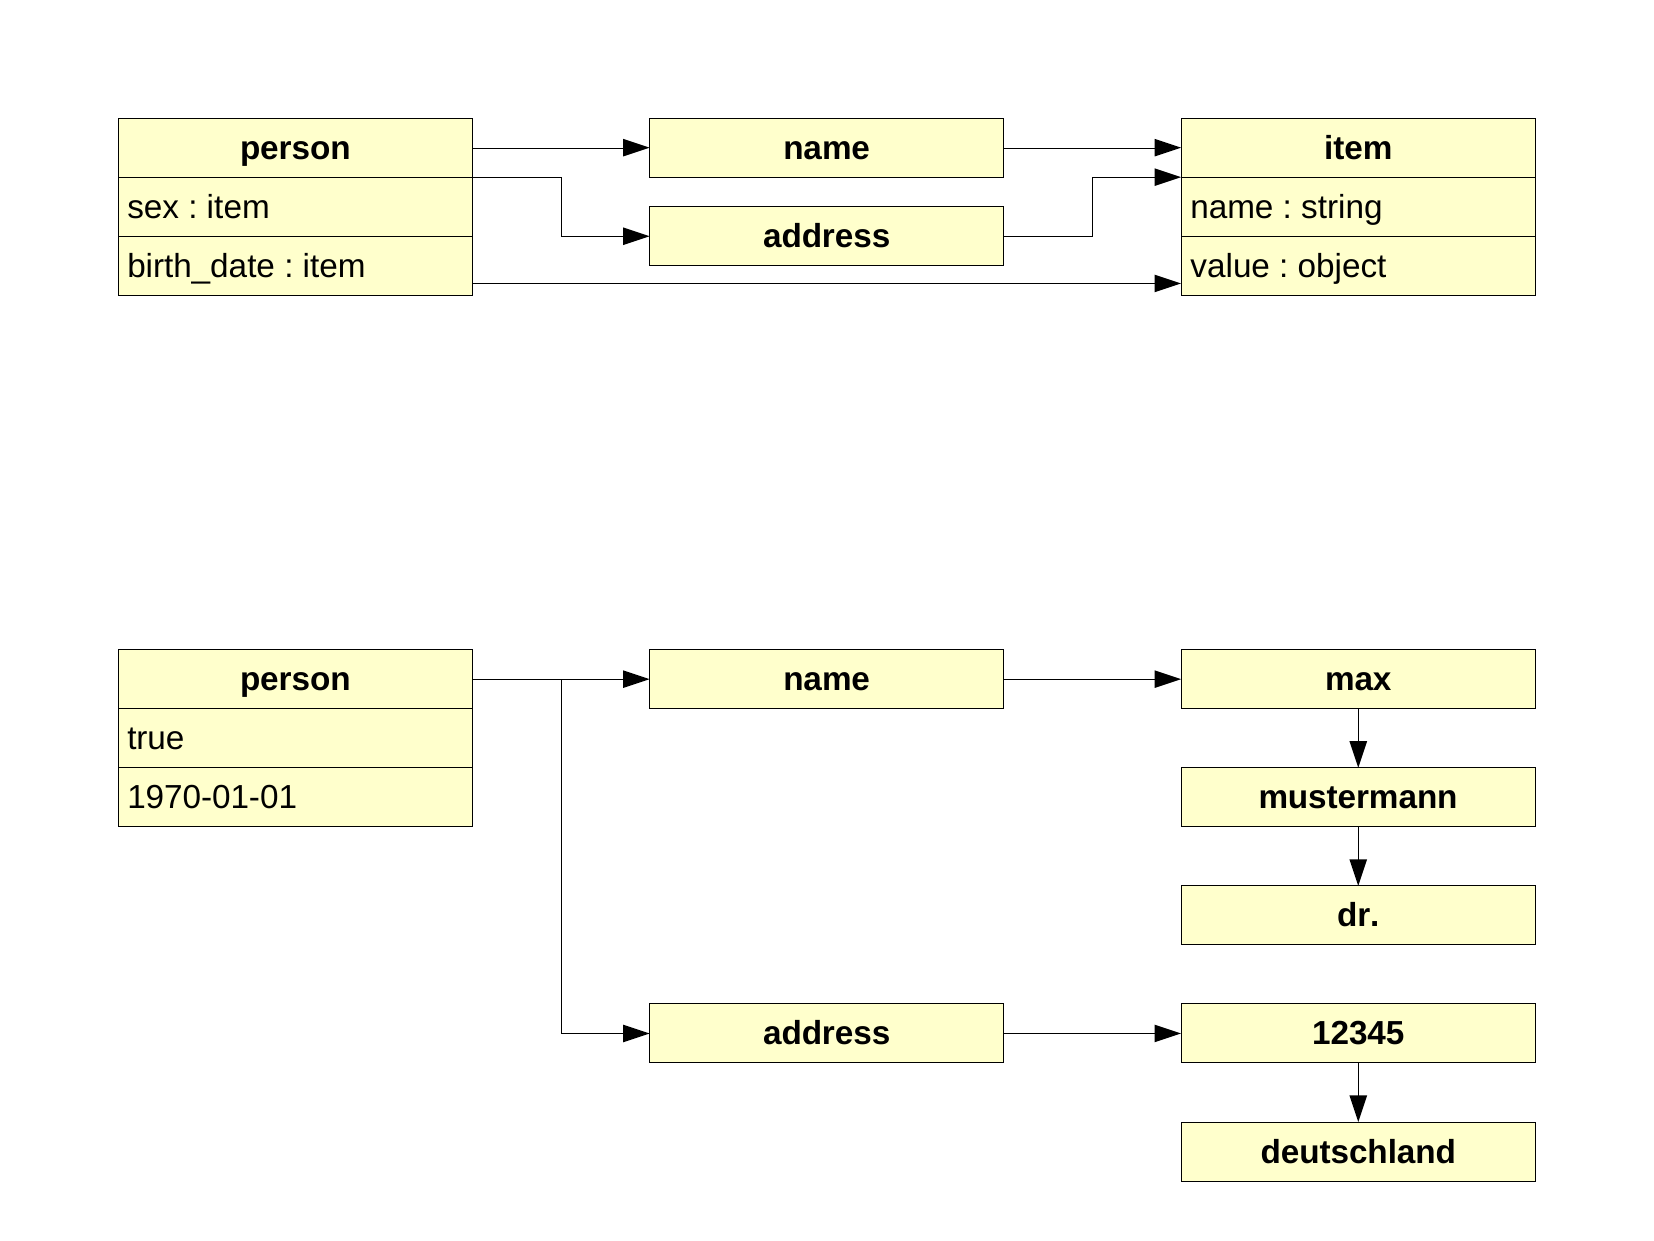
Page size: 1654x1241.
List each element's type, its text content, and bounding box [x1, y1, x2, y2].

text_box person [118, 118, 473, 177]
text_box deutschland [1181, 1122, 1536, 1182]
text_box dr. [1181, 885, 1536, 945]
text_box 12345 [1181, 1003, 1536, 1063]
text_box birth_date : item [118, 236, 473, 296]
text_box true [118, 708, 473, 767]
text_box person [118, 649, 473, 708]
text_box address [649, 1003, 1004, 1063]
text_box name [649, 118, 1004, 178]
text_box item [1181, 118, 1536, 177]
text_box sex : item [118, 177, 473, 236]
text_box name : string [1181, 177, 1536, 236]
text_box value : object [1181, 236, 1536, 296]
text_box name [649, 649, 1004, 709]
text_box address [649, 206, 1004, 266]
text_box mustermann [1181, 767, 1536, 827]
text_box 1970-01-01 [118, 767, 473, 827]
text_box max [1181, 649, 1536, 709]
